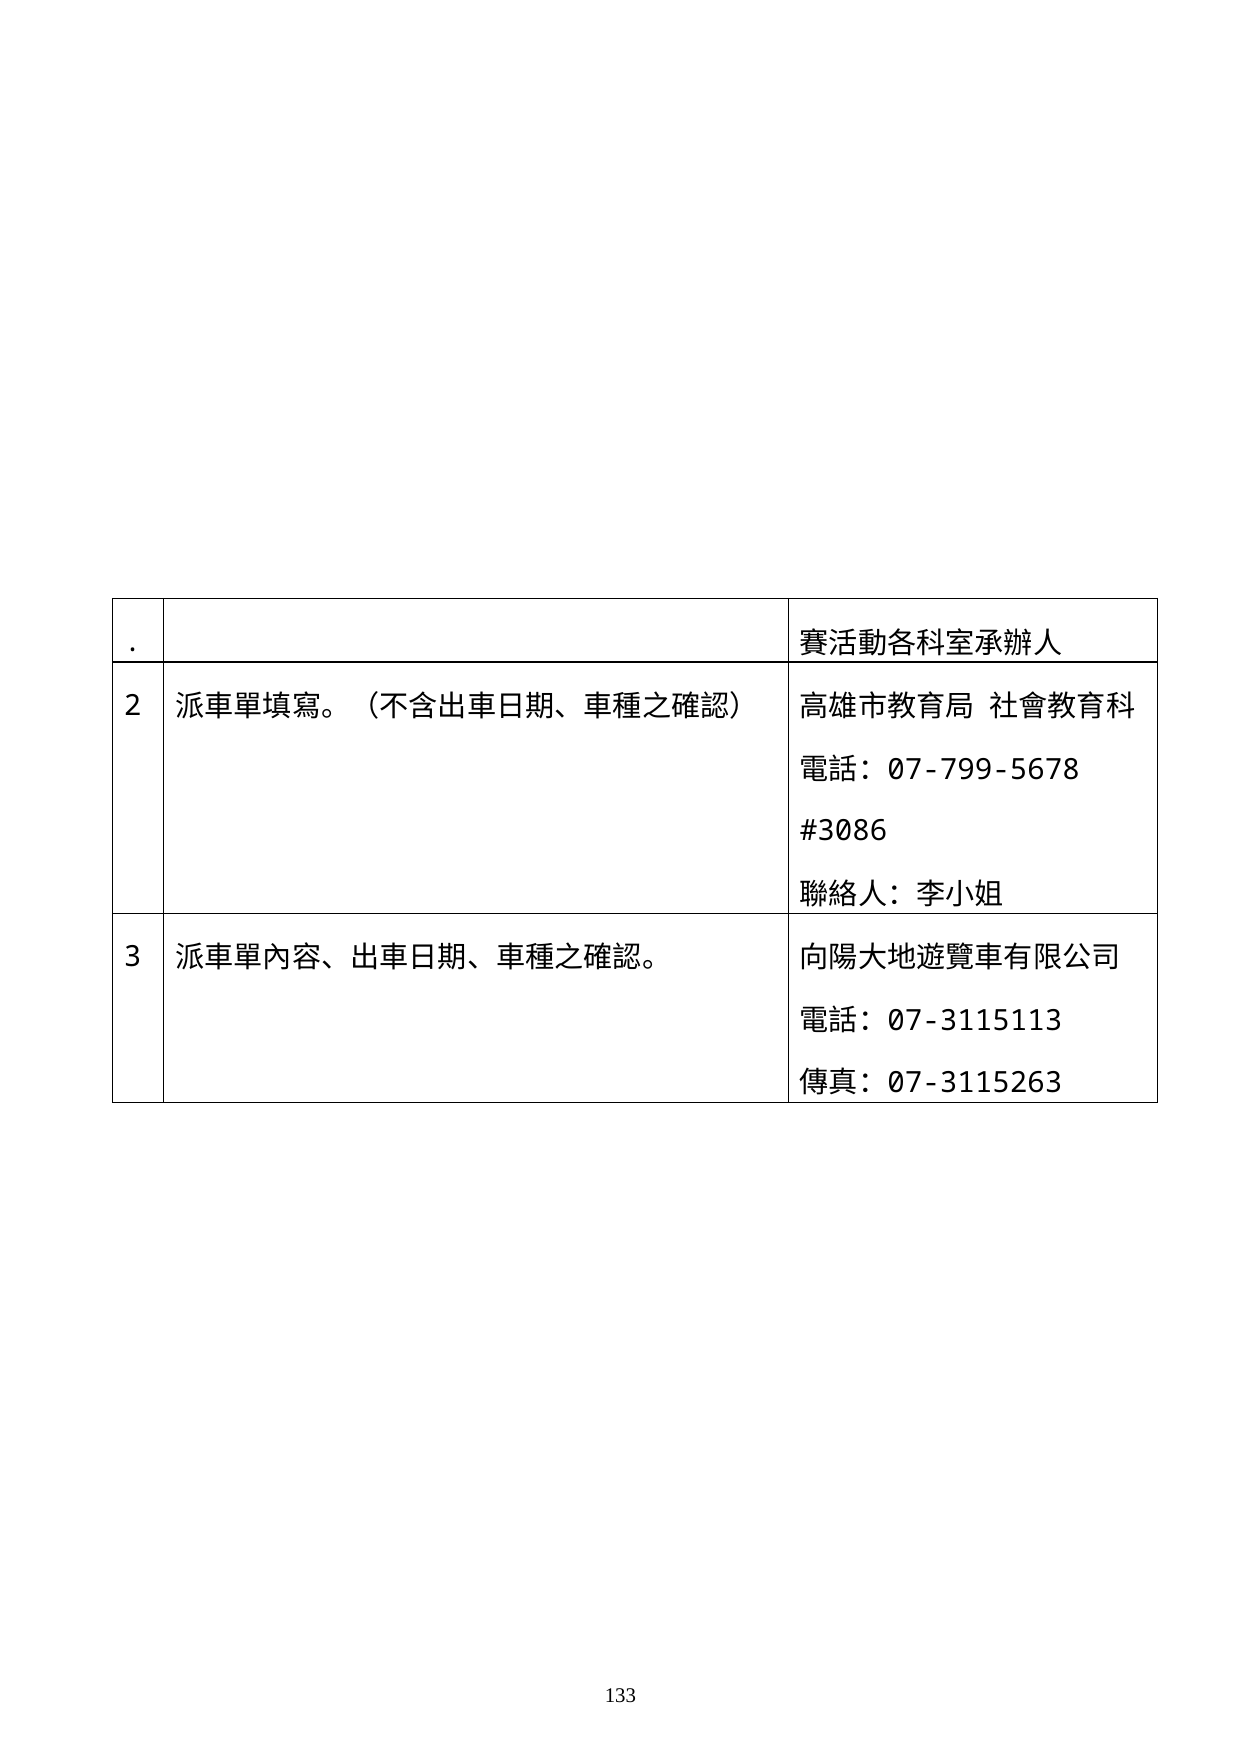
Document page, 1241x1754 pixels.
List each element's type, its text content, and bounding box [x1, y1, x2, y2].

table_cell [164, 599, 788, 661]
table_cell 派車單填寫。（不含出車日期、車種之確認） [164, 663, 788, 912]
table_cell 派車單內容、出車日期、車種之確認。 [164, 914, 788, 1102]
table_cell 向陽大地遊覽車有限公司 電話：07-3115113 傳真：07-3115263 [789, 914, 1157, 1102]
table_cell 2 [113, 663, 163, 912]
table_cell 賽活動各科室承辦人 [789, 599, 1157, 661]
table_cell . [113, 599, 163, 661]
table_cell 3 [113, 914, 163, 1102]
table_cell 高雄市教育局 社會教育科 電話：07-799-5678 #3086 聯絡人：李小姐 [789, 663, 1157, 912]
